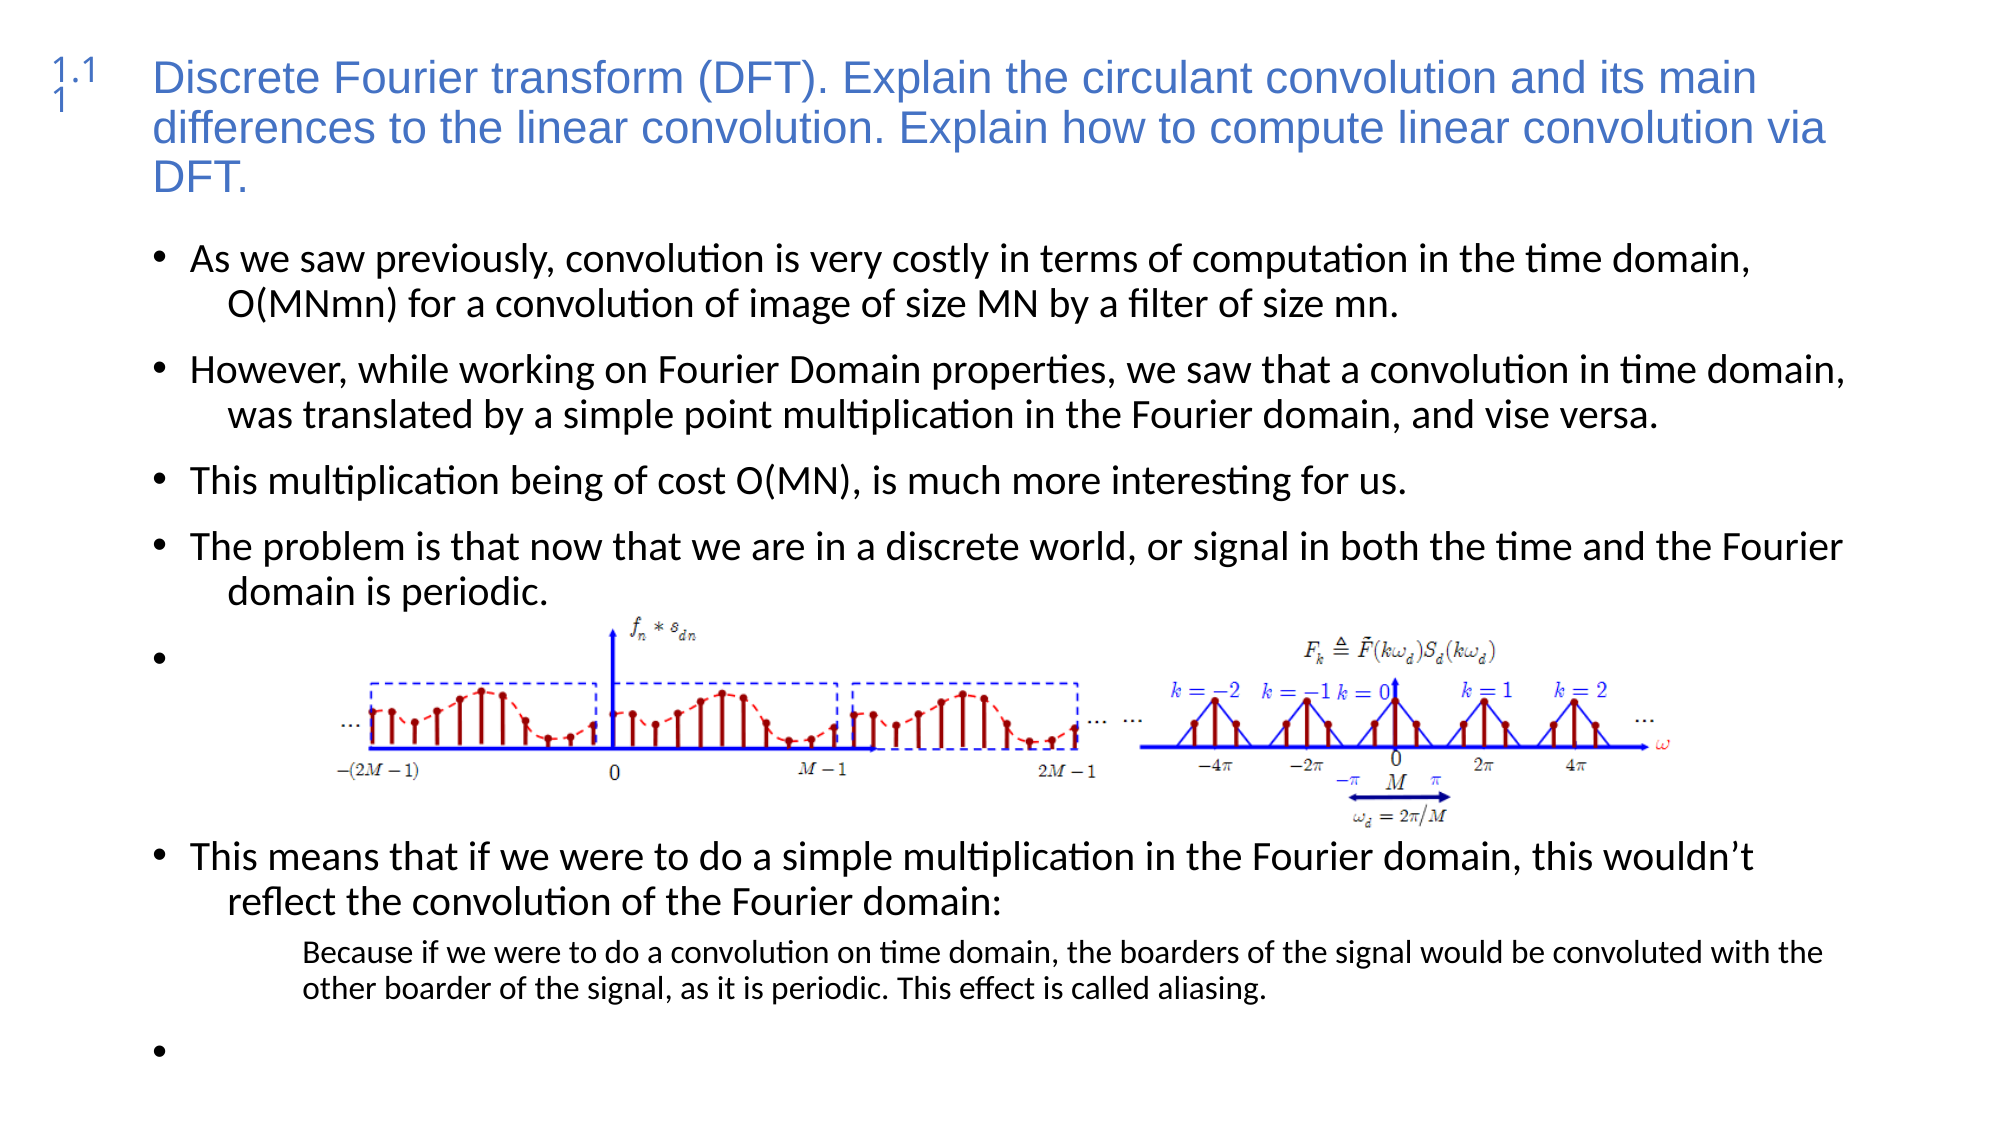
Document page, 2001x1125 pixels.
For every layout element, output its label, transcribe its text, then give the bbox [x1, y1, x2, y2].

title Discrete Fourier transform (DFT). Explain the circulant convolution and its main differences to the linear convolution. Explain how to compute linear convolution via DFT. [137, 46, 1863, 139]
picture [320, 612, 1680, 837]
text_box 1.11 [35, 46, 129, 131]
list As we saw previously, convolution is very costly in terms of computation in the time domain, O(MNmn) for a convolution of image of size MN by a filter of size mn. However, while working on Fourier Domain properties, we saw that a convolution in time domain, was translated by a simple point multiplication in the Fourier domain, and vise versa. This multiplication being of cost O(MN), is much more interesting for us. The problem is that now that we are in a discrete world, or signal in both the time and the Fourier domain is periodic. This means that if we were to do a simple multiplication in the Fourier domain, this wouldn’t reflect the convolution of the Fourier domain: Because if we were to do a convolution on time domain, the boarders of the signal would be convoluted with the other boarder of the signal, as it is periodic. This effect is called aliasing. [137, 228, 1863, 1049]
